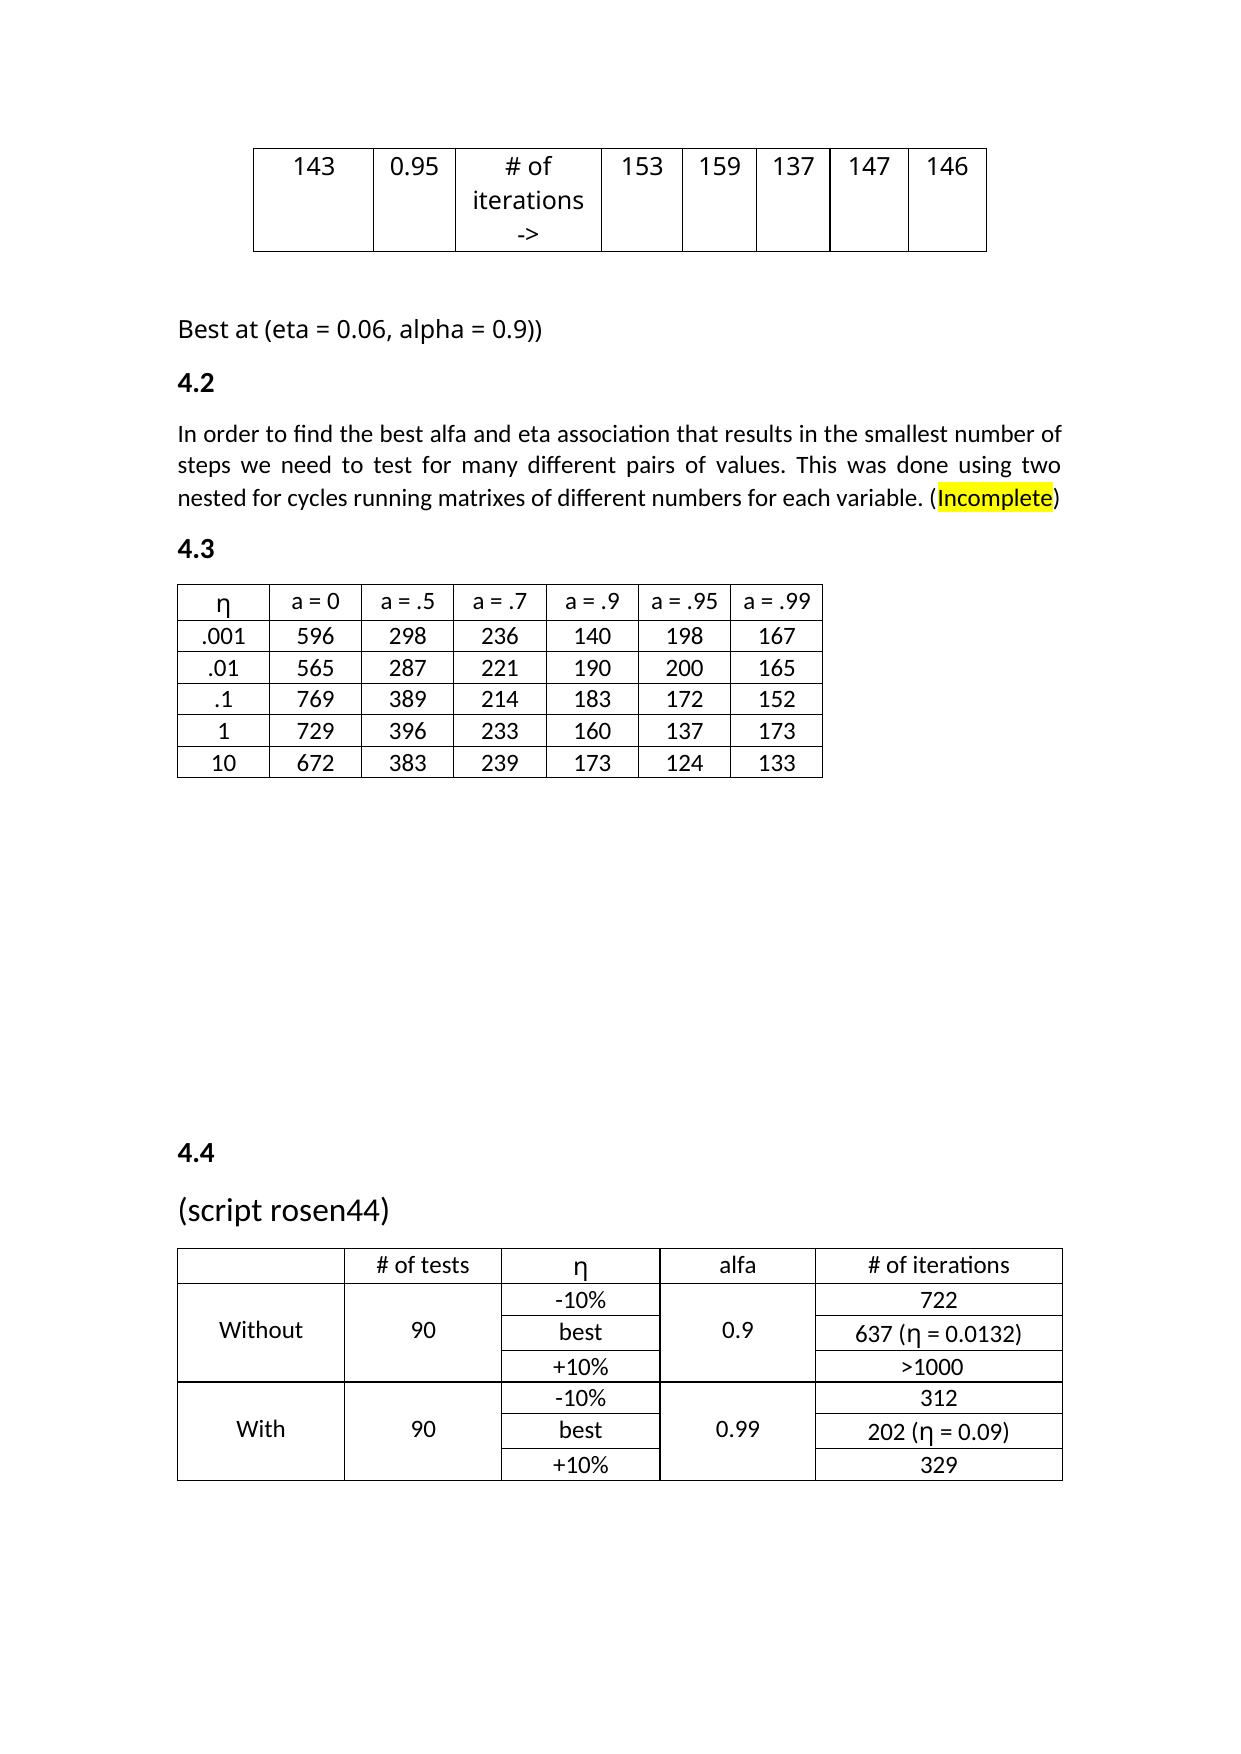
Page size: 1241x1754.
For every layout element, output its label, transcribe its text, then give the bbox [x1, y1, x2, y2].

text (script rosen44) [177, 1189, 1063, 1229]
text 4.3 [177, 530, 1063, 566]
table_cell 173 [547, 747, 638, 777]
table_cell 298 [362, 621, 453, 651]
table_header # of tests [345, 1249, 501, 1283]
table_cell 172 [639, 684, 730, 714]
table_cell 383 [362, 747, 453, 777]
table_cell 124 [639, 747, 730, 777]
table_header alfa [661, 1249, 815, 1283]
table_cell 165 [731, 652, 822, 683]
text Best at (eta = 0.06, alpha = 0.9)) [177, 311, 1063, 345]
table_cell 729 [270, 715, 361, 746]
table_header a = .7 [454, 585, 546, 619]
table_cell 146 [909, 149, 986, 251]
table_cell 153 [602, 149, 682, 251]
table_header a = .95 [639, 585, 730, 619]
table_cell 722 [816, 1284, 1062, 1315]
table_cell 152 [731, 684, 822, 714]
table_cell 143 [254, 149, 373, 251]
table_header a = .5 [362, 585, 453, 619]
table_cell 389 [362, 684, 453, 714]
table_cell 221 [454, 652, 546, 683]
table_cell 202 (η = 0.09) [816, 1414, 1062, 1448]
table_cell 0.9 [661, 1284, 815, 1381]
table_cell Without [178, 1284, 344, 1381]
table_cell 396 [362, 715, 453, 746]
table_cell best [502, 1316, 659, 1350]
table_cell 147 [831, 149, 908, 251]
table_cell +10% [502, 1449, 659, 1479]
table_cell 1 [178, 715, 269, 746]
table_cell 287 [362, 652, 453, 683]
table_cell 167 [731, 621, 822, 651]
table_cell 0.95 [374, 149, 455, 251]
table_cell 137 [639, 715, 730, 746]
table_cell 90 [345, 1284, 501, 1381]
table_cell 140 [547, 621, 638, 651]
table_cell best [502, 1414, 659, 1448]
table_header η [502, 1249, 659, 1283]
table_cell 565 [270, 652, 361, 683]
table_cell 239 [454, 747, 546, 777]
table_cell 672 [270, 747, 361, 777]
table_header # of iterations [816, 1249, 1062, 1283]
table_cell 160 [547, 715, 638, 746]
table_cell 137 [757, 149, 829, 251]
table_cell 183 [547, 684, 638, 714]
table_cell 312 [816, 1383, 1062, 1413]
text In order to find the best alfa and eta association that results in the smallest number of steps we need to test for many different pairs of values. This was done using two nested for cycles running matrixes of different numbers for each variable. (Incomplete) [177, 418, 1063, 512]
table_cell .001 [178, 621, 269, 651]
table_header [178, 1249, 344, 1283]
table_header a = .99 [731, 585, 822, 619]
table_cell 90 [345, 1383, 501, 1479]
table_cell 596 [270, 621, 361, 651]
table_cell With [178, 1383, 344, 1479]
text 4.4 [177, 1134, 1063, 1170]
table_cell .1 [178, 684, 269, 714]
table_cell 214 [454, 684, 546, 714]
table_cell 133 [731, 747, 822, 777]
table_cell 159 [683, 149, 756, 251]
table_cell 200 [639, 652, 730, 683]
table_cell .01 [178, 652, 269, 683]
table_cell 198 [639, 621, 730, 651]
table_cell 190 [547, 652, 638, 683]
table_header a = 0 [270, 585, 361, 619]
table_cell 236 [454, 621, 546, 651]
table_cell 0.99 [661, 1383, 815, 1479]
table_cell 769 [270, 684, 361, 714]
table_cell 329 [816, 1449, 1062, 1479]
table_cell 173 [731, 715, 822, 746]
table_header a = .9 [547, 585, 638, 619]
table_cell -10% [502, 1284, 659, 1315]
table_cell 233 [454, 715, 546, 746]
table_cell +10% [502, 1351, 659, 1381]
table_cell # of iterations -> [456, 149, 601, 251]
table_cell 637 (η = 0.0132) [816, 1316, 1062, 1350]
table_cell >1000 [816, 1351, 1062, 1381]
text 4.2 [177, 364, 1063, 399]
table_header η [178, 585, 269, 619]
table_cell -10% [502, 1383, 659, 1413]
table_cell 10 [178, 747, 269, 777]
